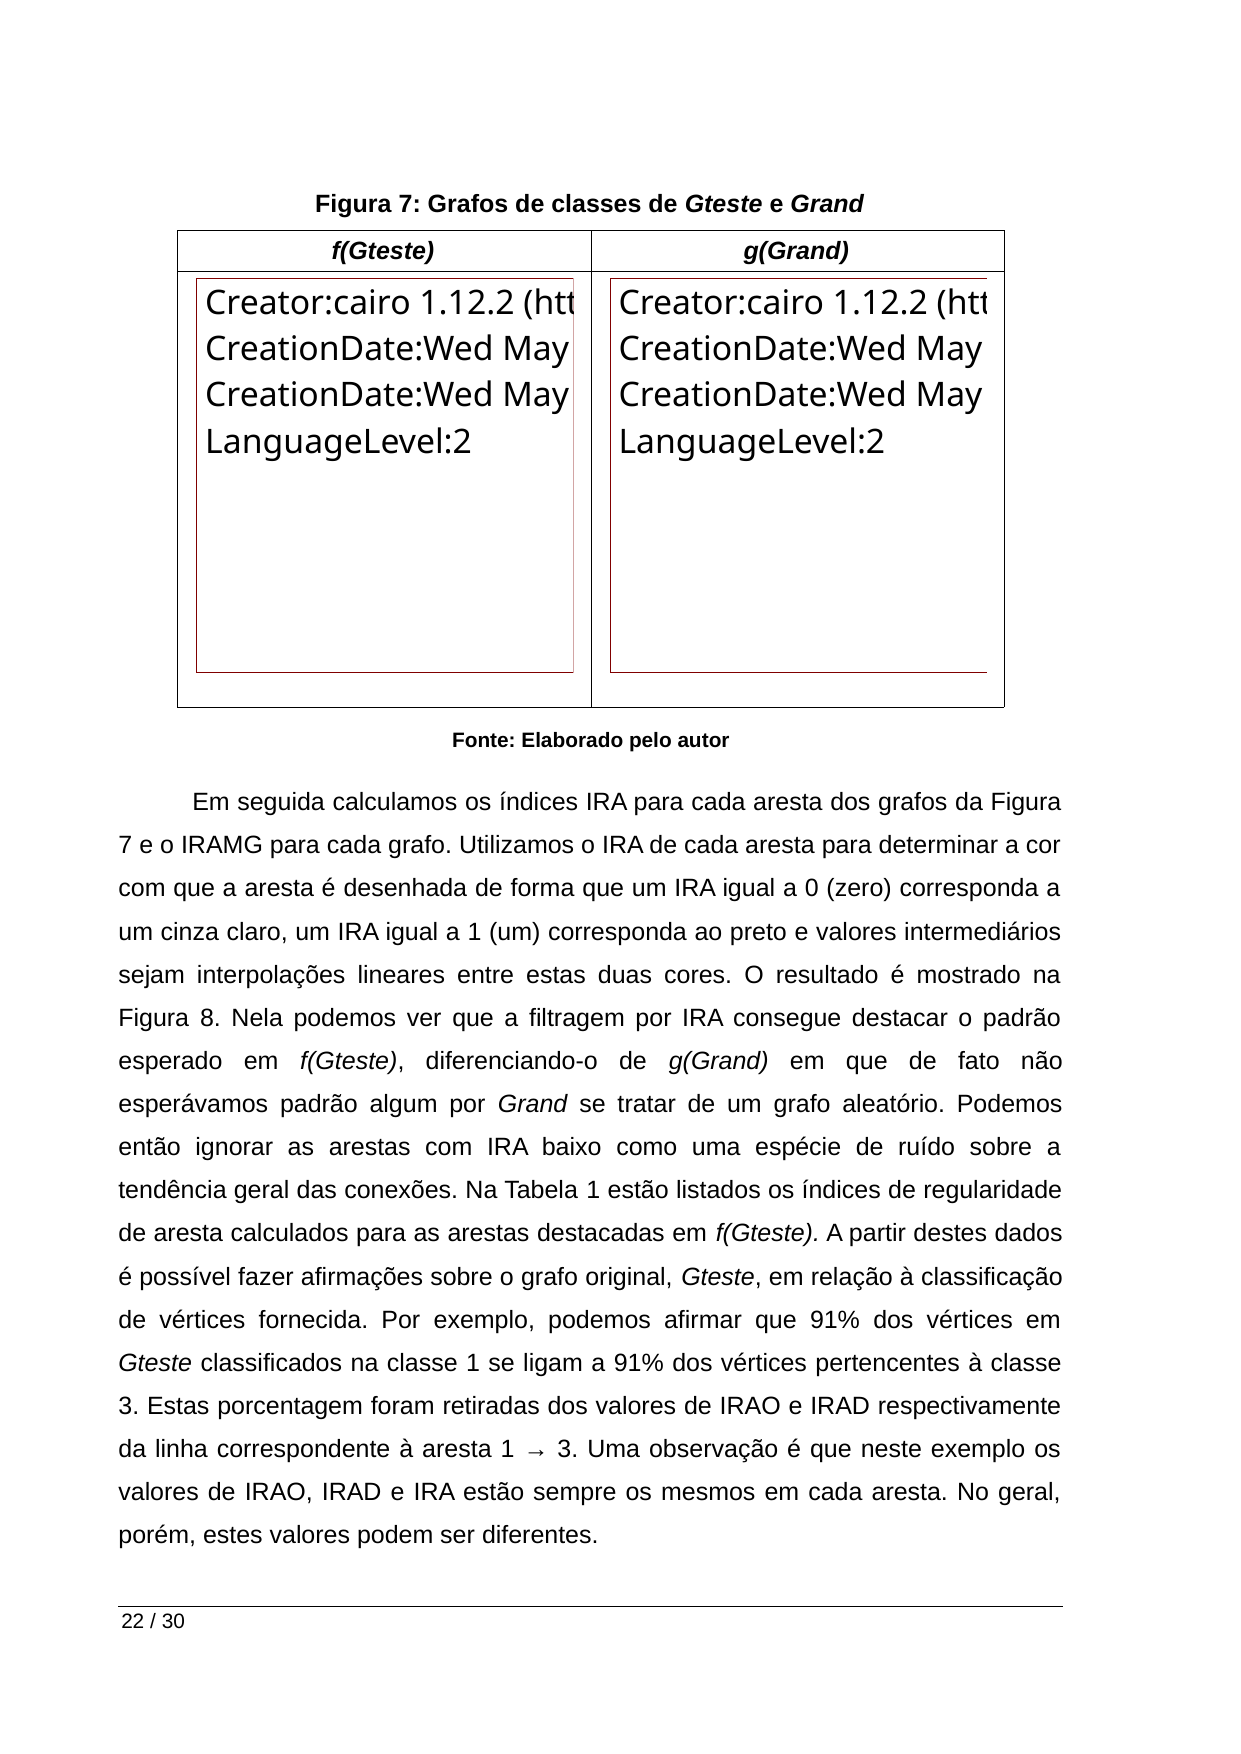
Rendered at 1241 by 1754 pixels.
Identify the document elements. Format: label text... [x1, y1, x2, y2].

table_cell [592, 272, 1004, 707]
text Em seguida calculamos os índices IRA para cada aresta dos grafos da Figura 7 e o IRAMG para cada grafo. Utilizamos o IRA de cada aresta para determinar a cor com que a aresta é desenhada de forma que um IRA igual a 0 (zero) corresponda a um cinza claro, um IRA igual a 1 (um) corresponda ao preto e valores intermediários sejam interpolações lineares entre estas duas cores. O resultado é mostrado na Figura 8. Nela podemos ver que a filtragem por IRA consegue destacar o padrão esperado em f(Gteste), diferenciando-o de g(Grand) em que de fato não esperávamos padrão algum por Grand se tratar de um grafo aleatório. Podemos então ignorar as arestas com IRA baixo como uma espécie de ruído sobre a tendência geral das conexões. Na Tabela 1 estão listados os índices de regularidade de aresta calculados para as arestas destacadas em f(Gteste). A partir destes dados é possível fazer afirmações sobre o grafo original, Gteste, em relação à classificação de vértices fornecida. Por exemplo, podemos afirmar que 91% dos vértices em Gteste classificados na classe 1 se ligam a 91% dos vértices pertencentes à classe 3. Estas porcentagem foram retiradas dos valores de IRAO e IRAD respectivamente da linha correspondente à aresta 1 → 3. Uma observação é que neste exemplo os valores de IRAO, IRAD e IRA estão sempre os mesmos em cada aresta. No geral, porém, estes valores podem ser diferentes. [118, 787, 1063, 1549]
table_header f(Gteste) [178, 231, 591, 271]
text Fonte: Elaborado pelo autor [177, 727, 1004, 751]
table_header g(Grand) [592, 231, 1004, 271]
text Figura 7: Grafos de classes de Gteste e Grand [177, 189, 1004, 218]
table_cell [178, 272, 591, 707]
